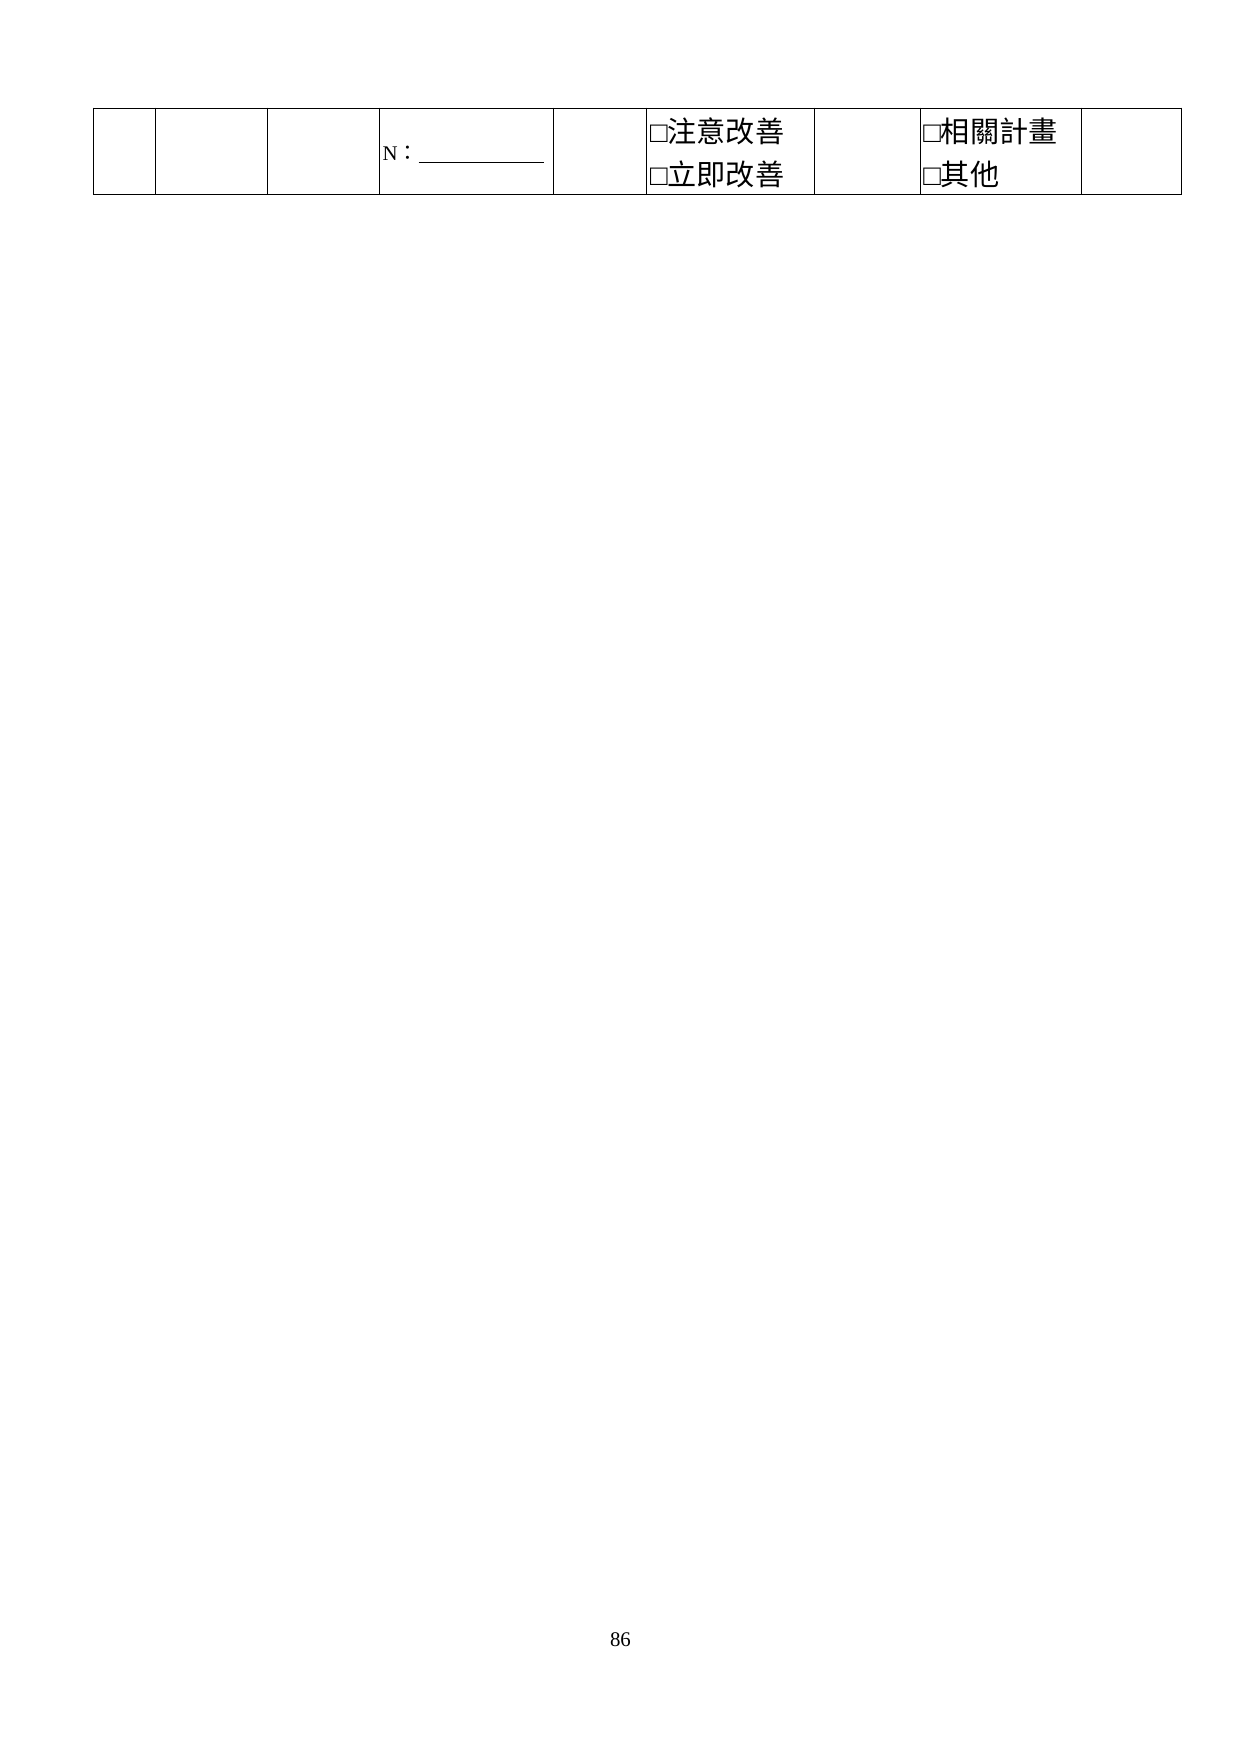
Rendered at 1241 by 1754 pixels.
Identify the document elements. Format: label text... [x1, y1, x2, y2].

table_cell N： [380, 109, 553, 193]
table_cell [554, 109, 646, 193]
table_cell □注意改善 □立即改善 [647, 109, 814, 193]
table_cell [94, 109, 155, 193]
table_cell [156, 109, 267, 193]
table_cell [268, 109, 379, 193]
table_cell [1082, 109, 1181, 193]
table_cell □相關計畫 □其他 [921, 109, 1081, 193]
table_cell [815, 109, 920, 193]
